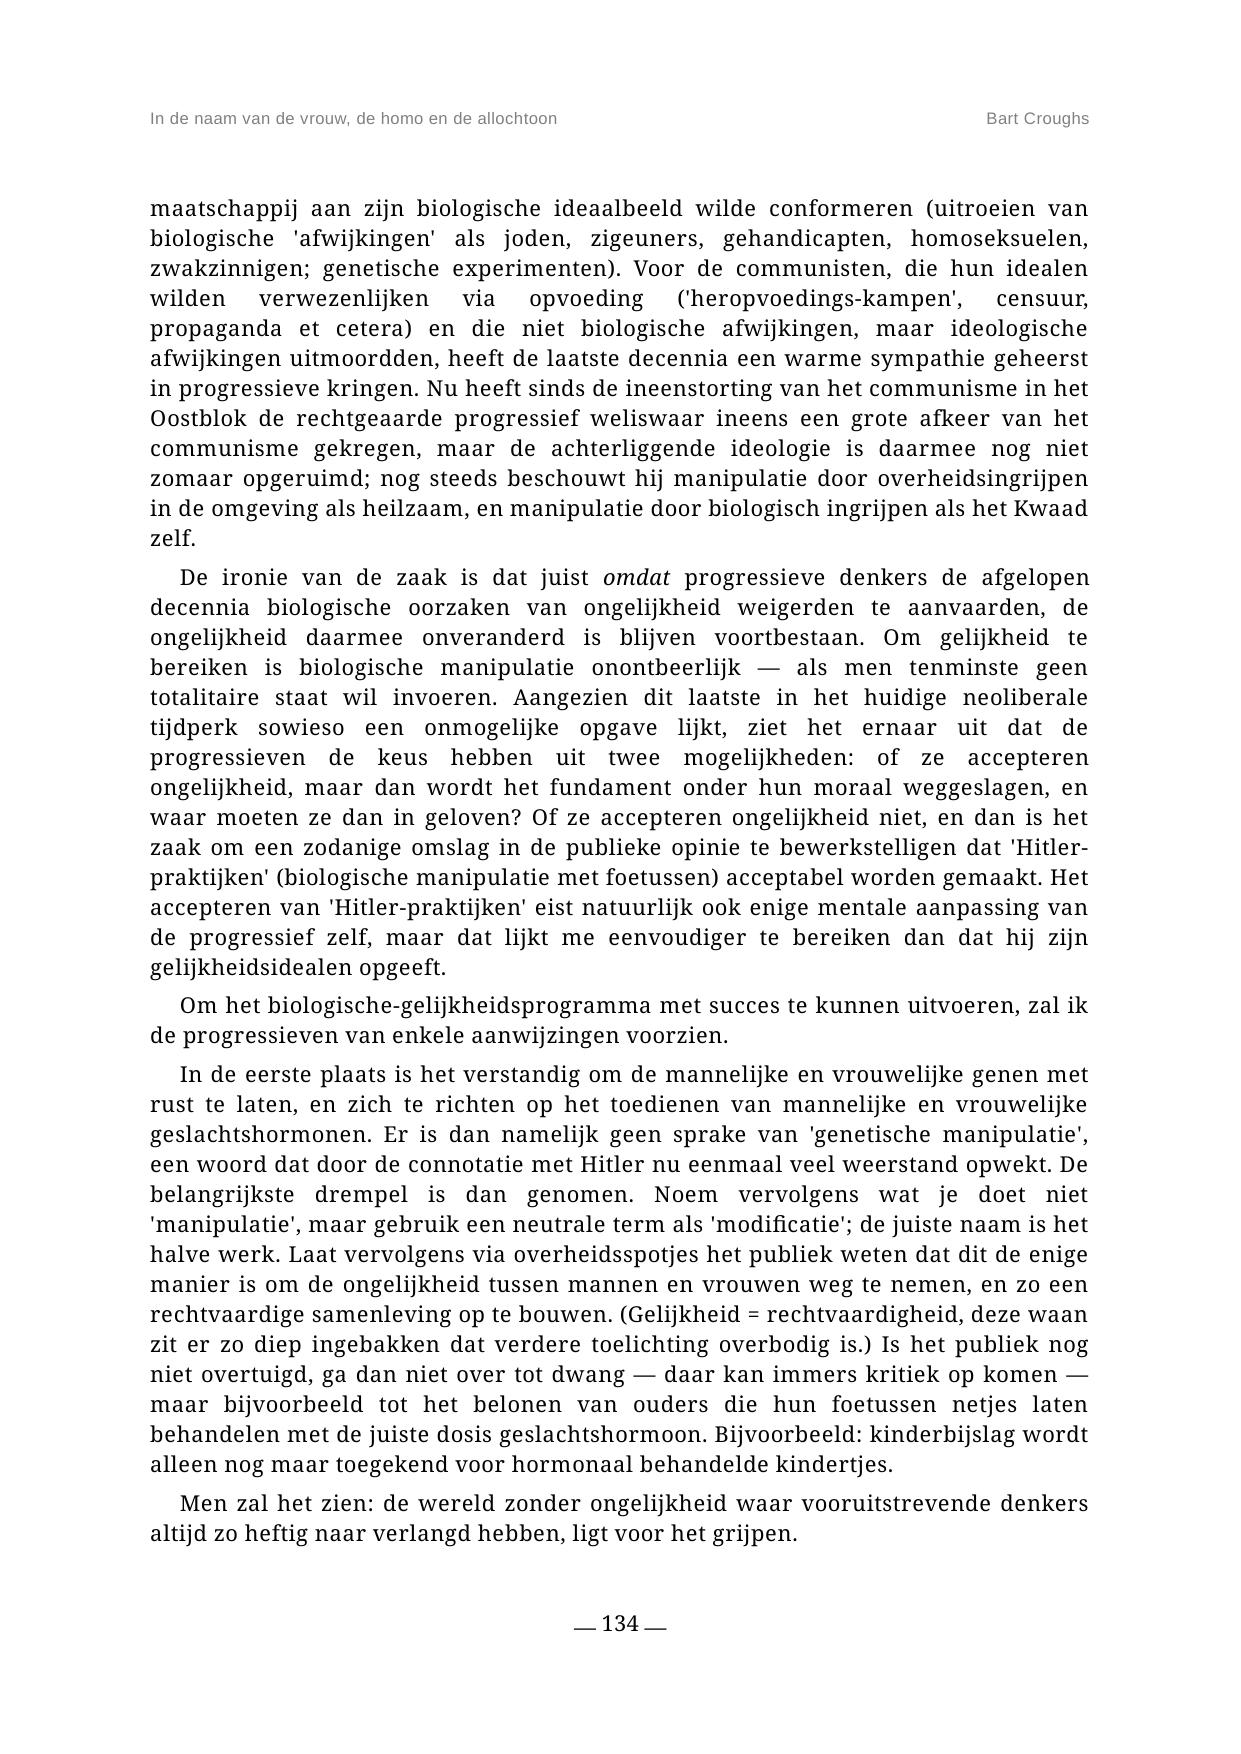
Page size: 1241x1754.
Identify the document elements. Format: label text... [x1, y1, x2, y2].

text In de eerste plaats is het verstandig om de mannelijke en vrouwelijke genen met rust te laten, en zich te richten op het toedienen van mannelijke en vrouwelijke geslachtshormonen. Er is dan namelijk geen sprake van 'genetische manipulatie', een woord dat door de connotatie met Hitler nu eenmaal veel weerstand opwekt. De belangrijkste drempel is dan genomen. Noem vervolgens wat je doet niet 'manipulatie', maar gebruik een neutrale term als 'modificatie'; de juiste naam is het halve werk. Laat vervolgens via overheidsspotjes het publiek weten dat dit de enige manier is om de ongelijkheid tussen mannen en vrouwen weg te nemen, en zo een rechtvaardige samenleving op te bouwen. (Gelijkheid = rechtvaardigheid, deze waan zit er zo diep ingebakken dat verdere toelichting overbodig is.) Is het publiek nog niet overtuigd, ga dan niet over tot dwang — daar kan immers kritiek op komen — maar bijvoorbeeld tot het belonen van ouders die hun foetussen netjes laten behandelen met de juiste dosis geslachtshormoon. Bijvoorbeeld: kinderbijslag wordt alleen nog maar toegekend voor hormonaal behandelde kindertjes. [150, 1059, 1090, 1479]
text Om het biologische-gelijkheidsprogramma met succes te kunnen uitvoeren, zal ik de progressieven van enkele aanwijzingen voorzien. [150, 990, 1090, 1050]
text De ironie van de zaak is dat juist omdat progressieve denkers de afgelopen decennia biologische oorzaken van ongelijkheid weigerden te aanvaarden, de ongelijkheid daarmee onveranderd is blijven voortbestaan. Om gelijkheid te bereiken is biologische manipulatie onontbeerlijk — als men tenminste geen totalitaire staat wil invoeren. Aangezien dit laatste in het huidige neoliberale tijdperk sowieso een onmogelijke opgave lijkt, ziet het ernaar uit dat de progressieven de keus hebben uit twee mogelijkheden: of ze accepteren ongelijkheid, maar dan wordt het fundament onder hun moraal weggeslagen, en waar moeten ze dan in geloven? Of ze accepteren ongelijkheid niet, en dan is het zaak om een zodanige omslag in de publieke opinie te bewerkstelligen dat 'Hitler-praktijken' (biologische manipulatie met foetussen) acceptabel worden gemaakt. Het accepteren van 'Hitler-praktijken' eist natuurlijk ook enige mentale aanpassing van de progressief zelf, maar dat lijkt me eenvoudiger te bereiken dan dat hij zijn gelijkheidsidealen opgeeft. [150, 562, 1090, 982]
text maatschappij aan zijn biologische ideaalbeeld wilde conformeren (uitroeien van biologische 'afwijkingen' als joden, zigeuners, gehandicapten, homoseksuelen, zwakzinnigen; genetische experimenten). Voor de communisten, die hun idealen wilden verwezenlijken via opvoeding ('heropvoedings-kampen', censuur, propaganda et cetera) en die niet biologische afwijkingen, maar ideologische afwijkingen uitmoordden, heeft de laatste decennia een warme sympathie geheerst in progressieve kringen. Nu heeft sinds de ineenstorting van het communisme in het Oostblok de rechtgeaarde progressief weliswaar ineens een grote afkeer van het communisme gekregen, maar de achterliggende ideologie is daarmee nog niet zomaar opgeruimd; nog steeds beschouwt hij manipulatie door overheidsingrijpen in de omgeving als heilzaam, en manipulatie door biologisch ingrijpen als het Kwaad zelf. [150, 193, 1090, 553]
text Men zal het zien: de wereld zonder ongelijkheid waar vooruitstrevende denkers altijd zo heftig naar verlangd hebben, ligt voor het grijpen. [150, 1488, 1090, 1548]
